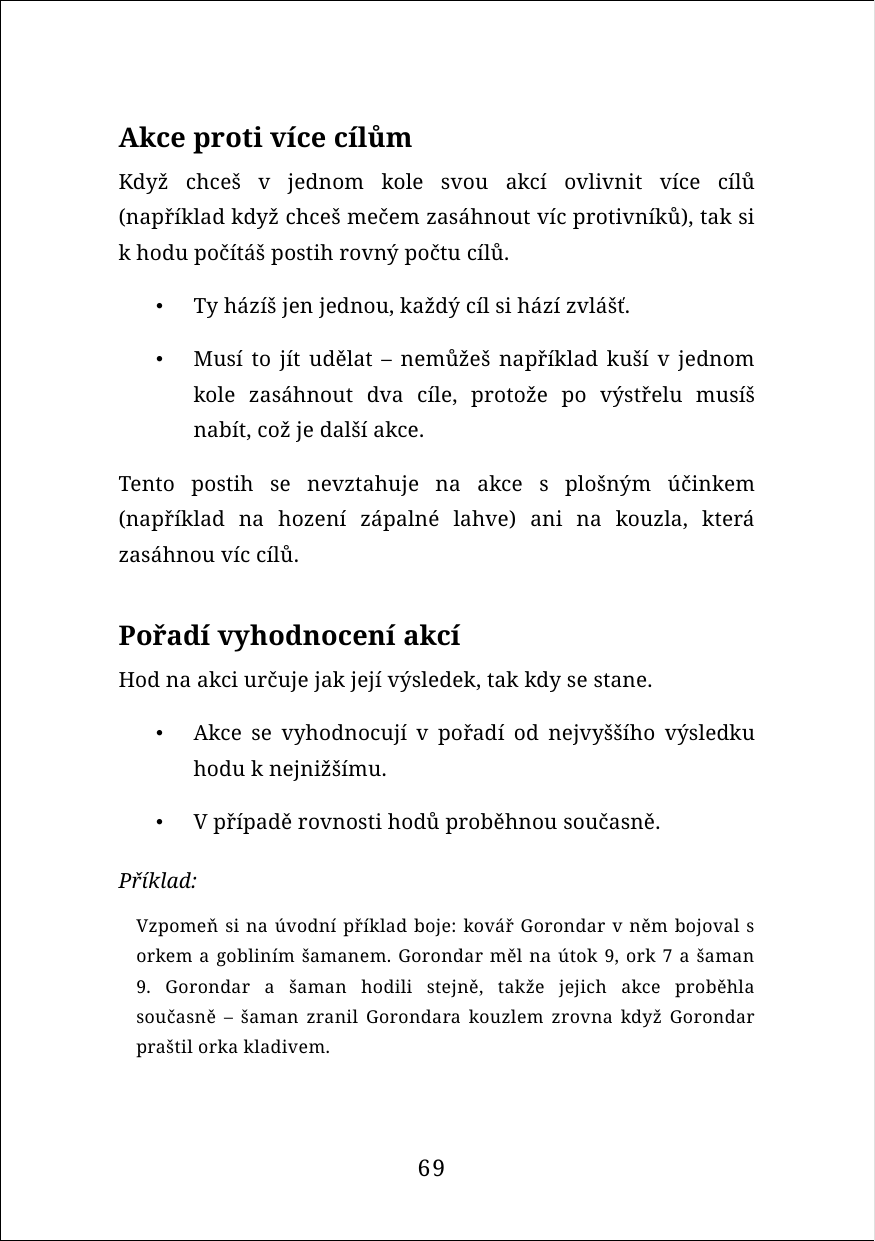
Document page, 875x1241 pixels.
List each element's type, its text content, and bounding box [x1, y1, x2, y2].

text Vzpomeň si na úvodní příklad boje: kovář Gorondar v něm bojoval s orkem a gobliním šamanem. Gorondar měl na útok 9, ork 7 a šaman 9. Gorondar a šaman hodili stejně, takže jejich akce proběhla současně – šaman zranil Gorondara kouzlem zrovna když Gorondar praštil orka kladivem. [136, 914, 756, 1059]
text Když chceš v jednom kole svou akcí ovlivnit více cílů (například když chceš mečem zasáhnout víc protivníků), tak si k hodu počítáš postih rovný počtu cílů. [118, 167, 756, 266]
text Příklad: [118, 866, 756, 895]
text Hod na akci určuje jak její výsledek, tak kdy se stane. [118, 665, 756, 694]
subtitle Akce proti více cílům [118, 118, 756, 155]
list Akce se vyhodnocují v pořadí od nejvyššího výsledku hodu k nejnižšímu. [156, 718, 756, 782]
subtitle Pořadí vyhodnocení akcí [118, 617, 756, 653]
list Musí to jít udělat – nemůžeš například kuší v jednom kole zasáhnout dva cíle, protože po výstřelu musíš nabít, což je další akce. [156, 344, 756, 444]
text Tento postih se nevztahuje na akce s plošným účinkem (například na hození zápalné lahve) ani na kouzla, která zasáhnou víc cílů. [118, 469, 756, 568]
list Ty házíš jen jednou, každý cíl si hází zvlášť. [156, 291, 756, 319]
list V případě rovnosti hodů proběhnou současně. [156, 807, 756, 836]
